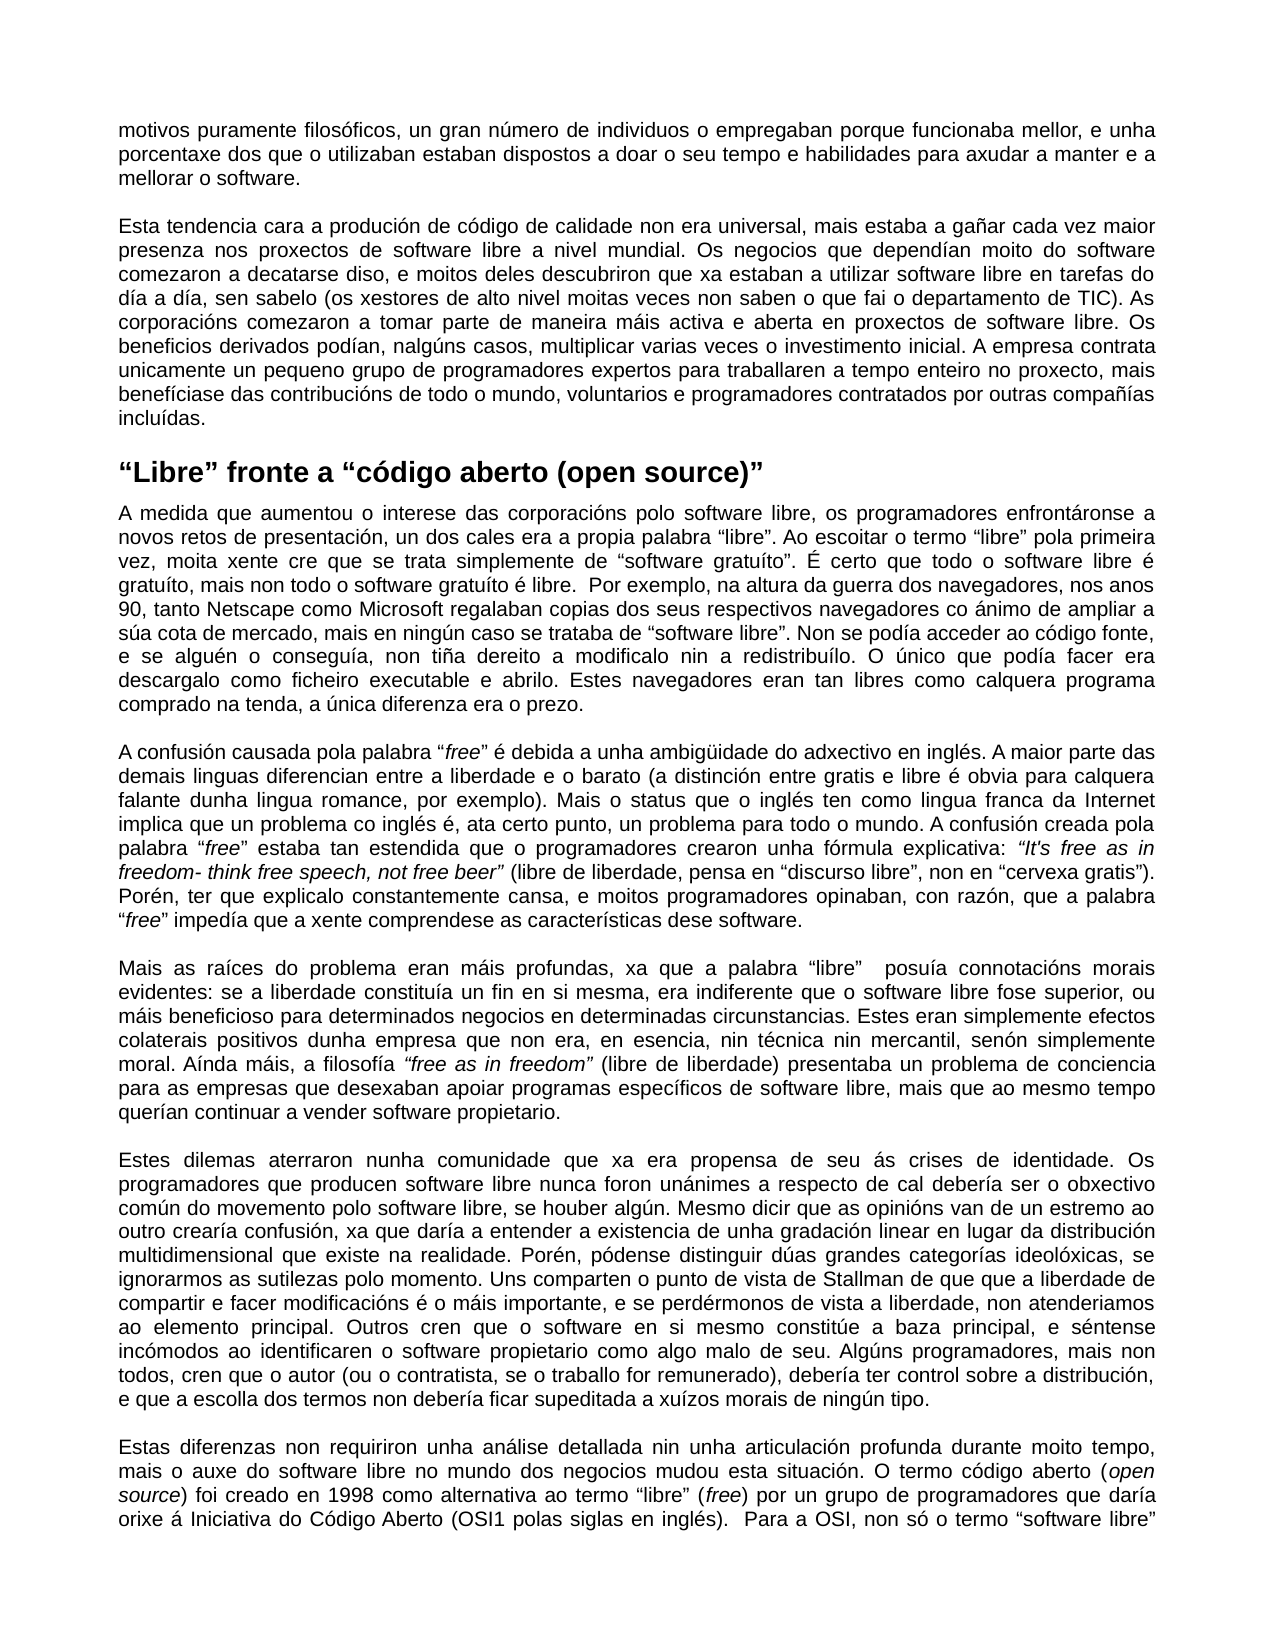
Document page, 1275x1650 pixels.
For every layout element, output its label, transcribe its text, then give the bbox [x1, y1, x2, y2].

text A confusión causada pola palabra “free” é debida a unha ambigüidade do adxectivo en inglés. A maior parte das demais linguas diferencian entre a liberdade e o barato (a distinción entre gratis e libre é obvia para calquera falante dunha lingua romance, por exemplo). Mais o status que o inglés ten como lingua franca da Internet implica que un problema co inglés é, ata certo punto, un problema para todo o mundo. A confusión creada pola palabra “free” estaba tan estendida que o programadores crearon unha fórmula explicativa: “It's free as in freedom- think free speech, not free beer” (libre de liberdade, pensa en “discurso libre”, non en “cervexa gratis”). Porén, ter que explicalo constantemente cansa, e moitos programadores opinaban, con razón, que a palabra “free” impedía que a xente comprendese as características dese software. [118, 740, 1157, 932]
text A medida que aumentou o interese das corporacións polo software libre, os programadores enfrontáronse a novos retos de presentación, un dos cales era a propia palabra “libre”. Ao escoitar o termo “libre” pola primeira vez, moita xente cre que se trata simplemente de “software gratuíto”. É certo que todo o software libre é gratuíto, mais non todo o software gratuíto é libre. Por exemplo, na altura da guerra dos navegadores, nos anos 90, tanto Netscape como Microsoft regalaban copias dos seus respectivos navegadores co ánimo de ampliar a súa cota de mercado, mais en ningún caso se trataba de “software libre”. Non se podía acceder ao código fonte, e se alguén o conseguía, non tiña dereito a modificalo nin a redistribuílo. O único que podía facer era descargalo como ficheiro executable e abrilo. Estes navegadores eran tan libres como calquera programa comprado na tenda, a única diferenza era o prezo. [118, 501, 1157, 716]
text Estes dilemas aterraron nunha comunidade que xa era propensa de seu ás crises de identidade. Os programadores que producen software libre nunca foron unánimes a respecto de cal debería ser o obxectivo común do movemento polo software libre, se houber algún. Mesmo dicir que as opinións van de un estremo ao outro crearía confusión, xa que daría a entender a existencia de unha gradación linear en lugar da distribución multidimensional que existe na realidade. Porén, pódense distinguir dúas grandes categorías ideolóxicas, se ignorarmos as sutilezas polo momento. Uns comparten o punto de vista de Stallman de que que a liberdade de compartir e facer modificacións é o máis importante, e se perdérmonos de vista a liberdade, non atenderiamos ao elemento principal. Outros cren que o software en si mesmo constitúe a baza principal, e séntense incómodos ao identificaren o software propietario como algo malo de seu. Algúns programadores, mais non todos, cren que o autor (ou o contratista, se o traballo for remunerado), debería ter control sobre a distribución, e que a escolla dos termos non debería ficar supeditada a xuízos morais de ningún tipo. [118, 1147, 1157, 1411]
text motivos puramente filosóficos, un gran número de individuos o empregaban porque funcionaba mellor, e unha porcentaxe dos que o utilizaban estaban dispostos a doar o seu tempo e habilidades para axudar a manter e a mellorar o software. [118, 118, 1157, 190]
subtitle “Libre” fronte a “código aberto (open source)” [118, 454, 1157, 488]
text Esta tendencia cara a produción de código de calidade non era universal, mais estaba a gañar cada vez maior presenza nos proxectos de software libre a nivel mundial. Os negocios que dependían moito do software comezaron a decatarse diso, e moitos deles descubriron que xa estaban a utilizar software libre en tarefas do día a día, sen sabelo (os xestores de alto nivel moitas veces non saben o que fai o departamento de TIC). As corporacións comezaron a tomar parte de maneira máis activa e aberta en proxectos de software libre. Os beneficios derivados podían, nalgúns casos, multiplicar varias veces o investimento inicial. A empresa contrata unicamente un pequeno grupo de programadores expertos para traballaren a tempo enteiro no proxecto, mais benefíciase das contribucións de todo o mundo, voluntarios e programadores contratados por outras compañías incluídas. [118, 214, 1157, 429]
text Estas diferenzas non requiriron unha análise detallada nin unha articulación profunda durante moito tempo, mais o auxe do software libre no mundo dos negocios mudou esta situación. O termo código aberto (open source) foi creado en 1998 como alternativa ao termo “libre” (free) por un grupo de programadores que daría orixe á Iniciativa do Código Aberto (OSI1 polas siglas en inglés). Para a OSI, non só o termo “software libre” [118, 1435, 1157, 1531]
text Mais as raíces do problema eran máis profundas, xa que a palabra “libre” posuía connotacións morais evidentes: se a liberdade constituía un fin en si mesma, era indiferente que o software libre fose superior, ou máis beneficioso para determinados negocios en determinadas circunstancias. Estes eran simplemente efectos colaterais positivos dunha empresa que non era, en esencia, nin técnica nin mercantil, senón simplemente moral. Aínda máis, a filosofía “free as in freedom” (libre de liberdade) presentaba un problema de conciencia para as empresas que desexaban apoiar programas específicos de software libre, mais que ao mesmo tempo querían continuar a vender software propietario. [118, 956, 1157, 1123]
